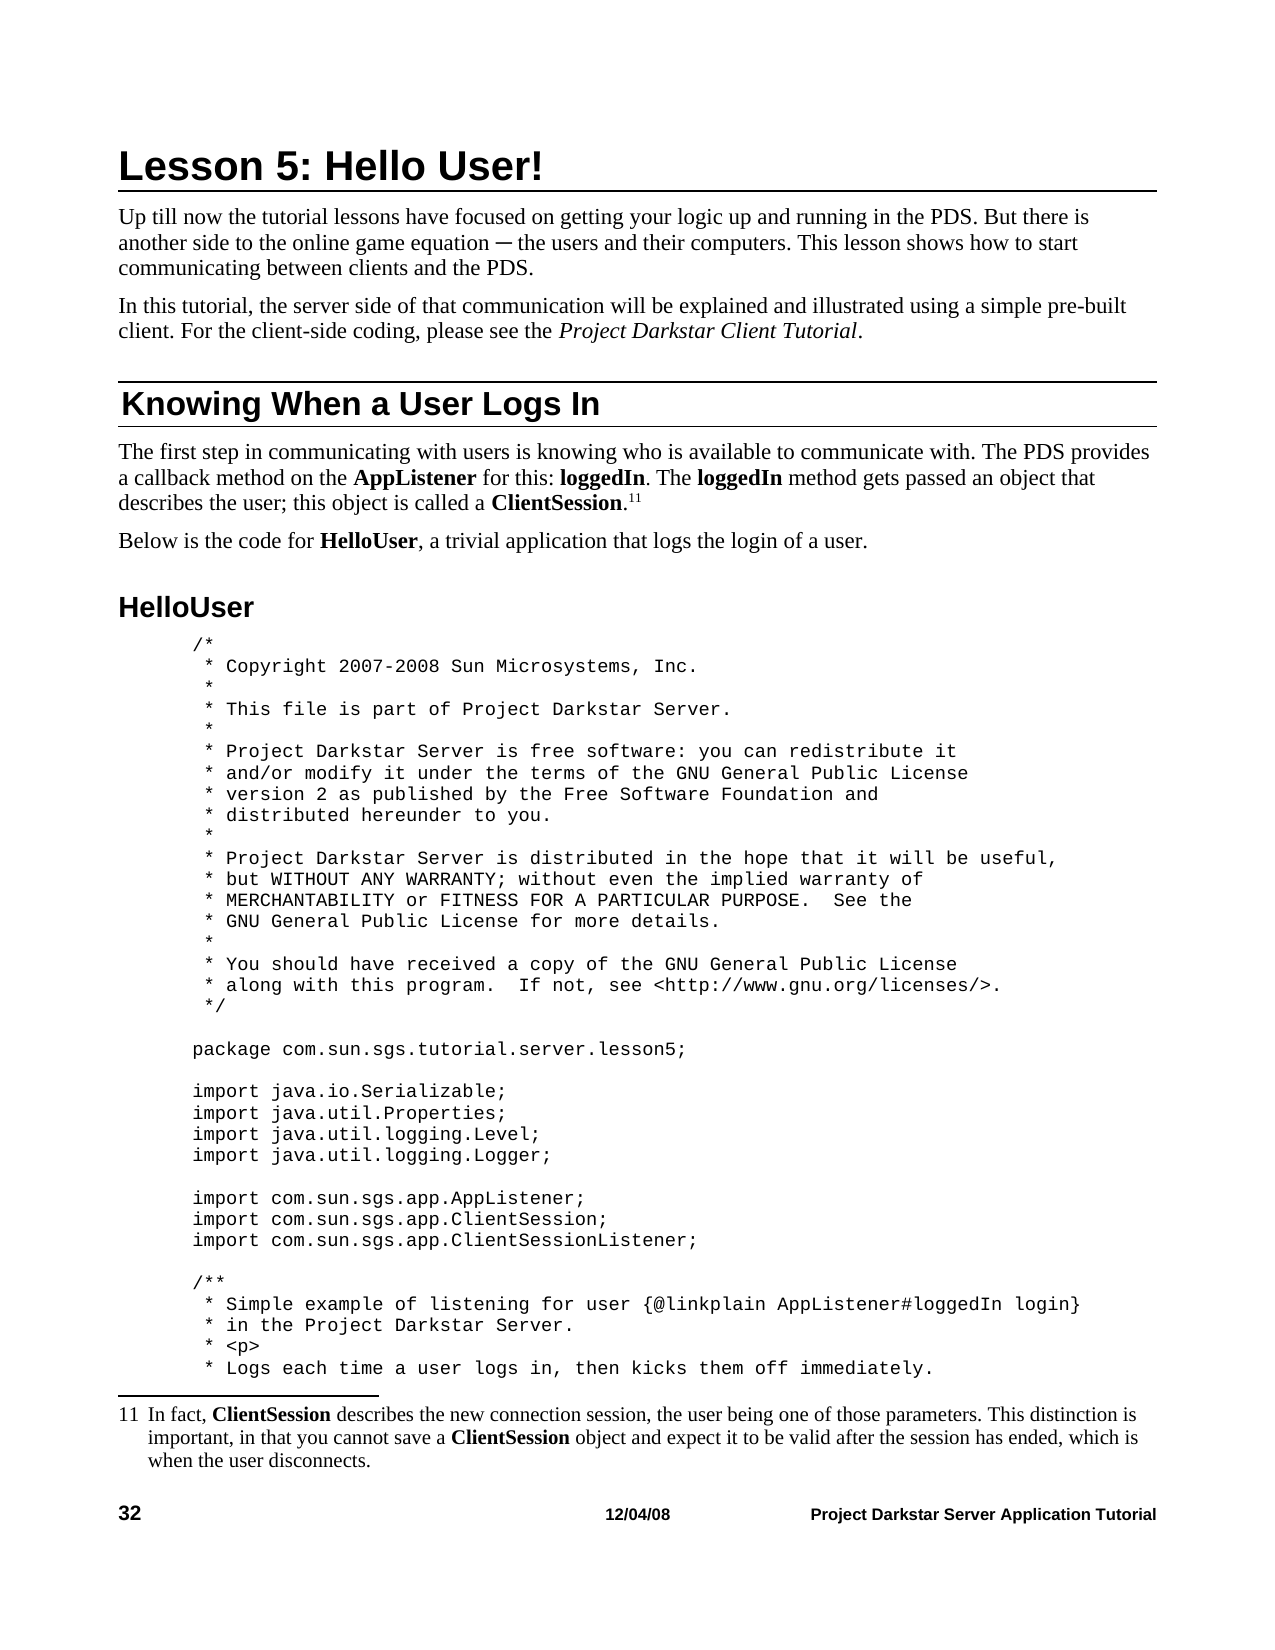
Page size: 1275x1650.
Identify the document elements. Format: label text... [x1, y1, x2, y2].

text * You should have received a copy of the GNU General Public License [192, 955, 1098, 976]
text import com.sun.sgs.app.ClientSession; [192, 1210, 1098, 1231]
text * Project Darkstar Server is free software: you can redistribute it [192, 742, 1098, 763]
text import java.util.Properties; [192, 1103, 1098, 1125]
text * but WITHOUT ANY WARRANTY; without even the implied warranty of [192, 870, 1098, 891]
text * Logs each time a user logs in, then kicks them off immediately. [192, 1358, 1098, 1380]
text import java.io.Serializable; [192, 1082, 1098, 1103]
text import com.sun.sgs.app.AppListener; [192, 1188, 1098, 1210]
text * GNU General Public License for more details. [192, 912, 1098, 933]
text import java.util.logging.Logger; [192, 1146, 1098, 1167]
text * [192, 678, 1098, 700]
text Up till now the tutorial lessons have focused on getting your logic up and running in the PDS. But there is another side to the online game equation ─ the users and their computers. This lesson shows how to start communicating between clients and the PDS. [118, 204, 1157, 281]
text The first step in communicating with users is knowing who is available to communicate with. The PDS provides a callback method on the AppListener for this: loggedIn. The loggedIn method gets passed an object that describes the user; this object is called a ClientSession. [118, 439, 1157, 516]
text * version 2 as published by the Free Software Foundation and [192, 785, 1098, 806]
text * and/or modify it under the terms of the GNU General Public License [192, 763, 1098, 785]
text * <p> [192, 1337, 1098, 1358]
text * [192, 827, 1098, 848]
text In this tutorial, the server side of that communication will be explained and illustrated using a simple pre-built client. For the client-side coding, please see the Project Darkstar Client Tutorial. [118, 293, 1157, 344]
text Below is the code for HelloUser, a trivial application that logs the login of a user. [118, 528, 1157, 553]
text * [192, 933, 1098, 955]
subtitle HelloUser [118, 591, 1157, 623]
text * Copyright 2007-2008 Sun Microsystems, Inc. [192, 657, 1098, 678]
text */ [192, 997, 1098, 1018]
text * Project Darkstar Server is distributed in the hope that it will be useful, [192, 848, 1098, 870]
text import java.util.logging.Level; [192, 1125, 1098, 1146]
text * in the Project Darkstar Server. [192, 1316, 1098, 1337]
text * This file is part of Project Darkstar Server. [192, 700, 1098, 721]
subtitle Lesson 5: Hello User! [118, 143, 1157, 190]
text * along with this program. If not, see <http://www.gnu.org/licenses/>. [192, 976, 1098, 997]
subtitle Knowing When a User Logs In [118, 383, 1157, 426]
text import com.sun.sgs.app.ClientSessionListener; [192, 1231, 1098, 1252]
text package com.sun.sgs.tutorial.server.lesson5; [192, 1040, 1098, 1061]
text * [192, 721, 1098, 742]
text * Simple example of listening for user {@linkplain AppListener#loggedIn login} [192, 1295, 1098, 1316]
text * distributed hereunder to you. [192, 806, 1098, 827]
text /** [192, 1273, 1098, 1295]
text /* [192, 636, 1098, 657]
text In fact, ClientSession describes the new connection session, the user being one of those parameters. This distinction is important, in that you cannot save a ClientSession object and expect it to be valid after the session has ended, which is when the user disconnects. [118, 1402, 1157, 1472]
text * MERCHANTABILITY or FITNESS FOR A PARTICULAR PURPOSE. See the [192, 891, 1098, 912]
